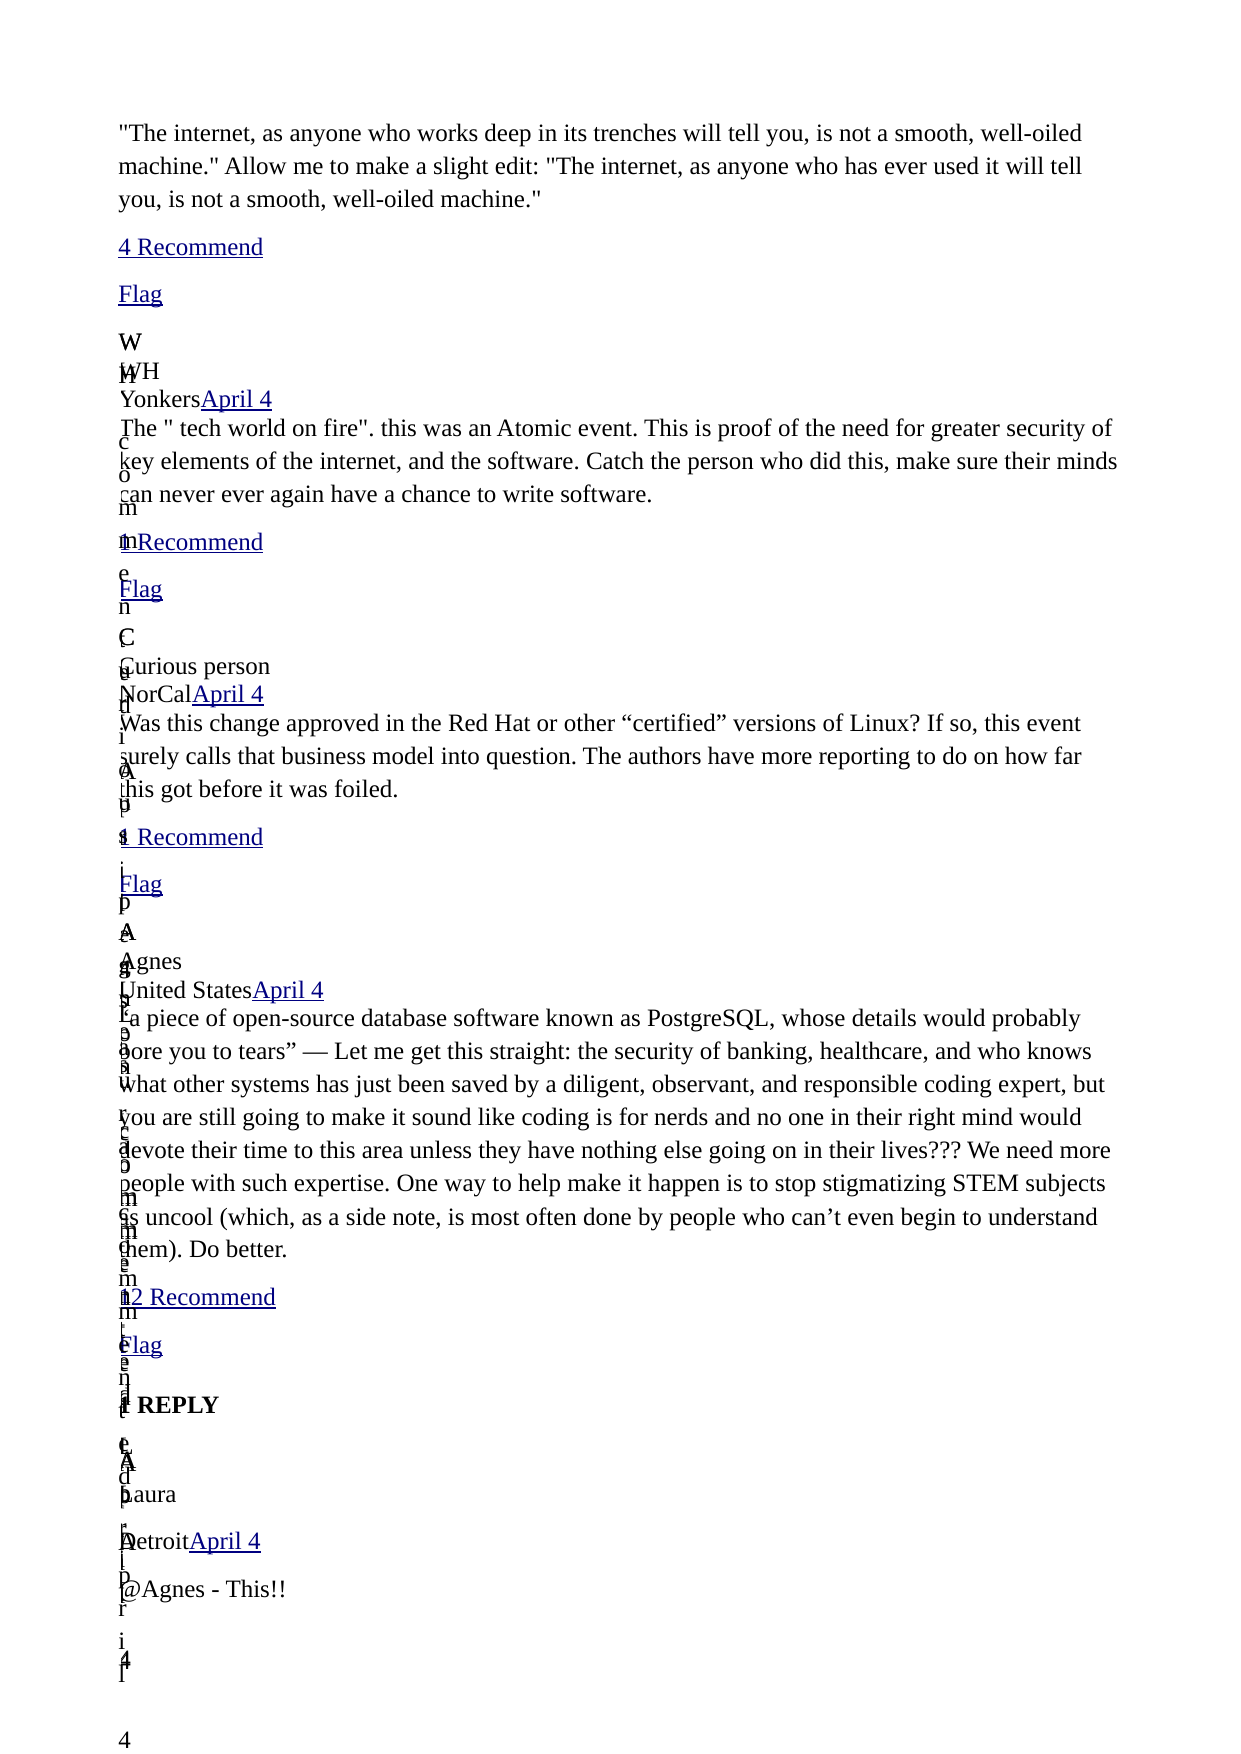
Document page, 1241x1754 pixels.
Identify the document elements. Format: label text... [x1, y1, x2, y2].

text Was this change approved in the Red Hat or other “certified” versions of Linux? If so, this event surely calls that business model into question. The authors have more reporting to do on how far this got before it was foiled. [121, 708, 1122, 803]
text NorCalApril 4 [121, 679, 1122, 708]
text C [121, 622, 1122, 651]
text “a piece of open-source database software known as PostgreSQL, whose details would probably bore you to tears” — Let me get this straight: the security of banking, healthcare, and who knows what other systems has just been saved by a diligent, observant, and responsible coding expert, but you are still going to make it sound like coding is for nerds and no one in their right mind would devote their time to this area unless they have nothing else going on in their lives??? We need more people with such expertise. One way to help make it happen is to stop stigmatizing STEM subjects as uncool (which, as a side note, is most often done by people who can’t even begin to understand them). Do better. [121, 1003, 1122, 1263]
text W [121, 327, 1122, 356]
subtitle 1 REPLY [121, 1390, 1122, 1419]
text 1 Recommend [121, 527, 1122, 556]
text Agnes [121, 946, 1122, 975]
text Curious person [121, 651, 1122, 679]
text Flag [118, 279, 1122, 308]
text L [121, 1431, 1122, 1460]
text Flag [121, 1330, 1122, 1358]
text United StatesApril 4 [121, 975, 1122, 1003]
text YonkersApril 4 [121, 384, 1122, 413]
text WH [121, 356, 1122, 384]
text The " tech world on fire". this was an Atomic event. This is proof of the need for greater security of key elements of the internet, and the software. Catch the person who did this, make sure their minds can never ever again have a chance to write software. [121, 413, 1122, 508]
text 4 Recommend [118, 232, 1122, 261]
text Laura [121, 1479, 1122, 1507]
text "The internet, as anyone who works deep in its trenches will tell you, is not a smooth, well-oiled machine." Allow me to make a slight edit: "The internet, as anyone who has ever used it will tell you, is not a smooth, well-oiled machine." [118, 118, 1122, 213]
text Flag [121, 869, 1122, 898]
text 1 Recommend [121, 822, 1122, 851]
text 12 Recommend [121, 1282, 1122, 1311]
text DetroitApril 4 [121, 1526, 1122, 1555]
text @Agnes - This!! [122, 1574, 1122, 1603]
text A [121, 917, 1122, 946]
text Flag [121, 574, 1122, 603]
